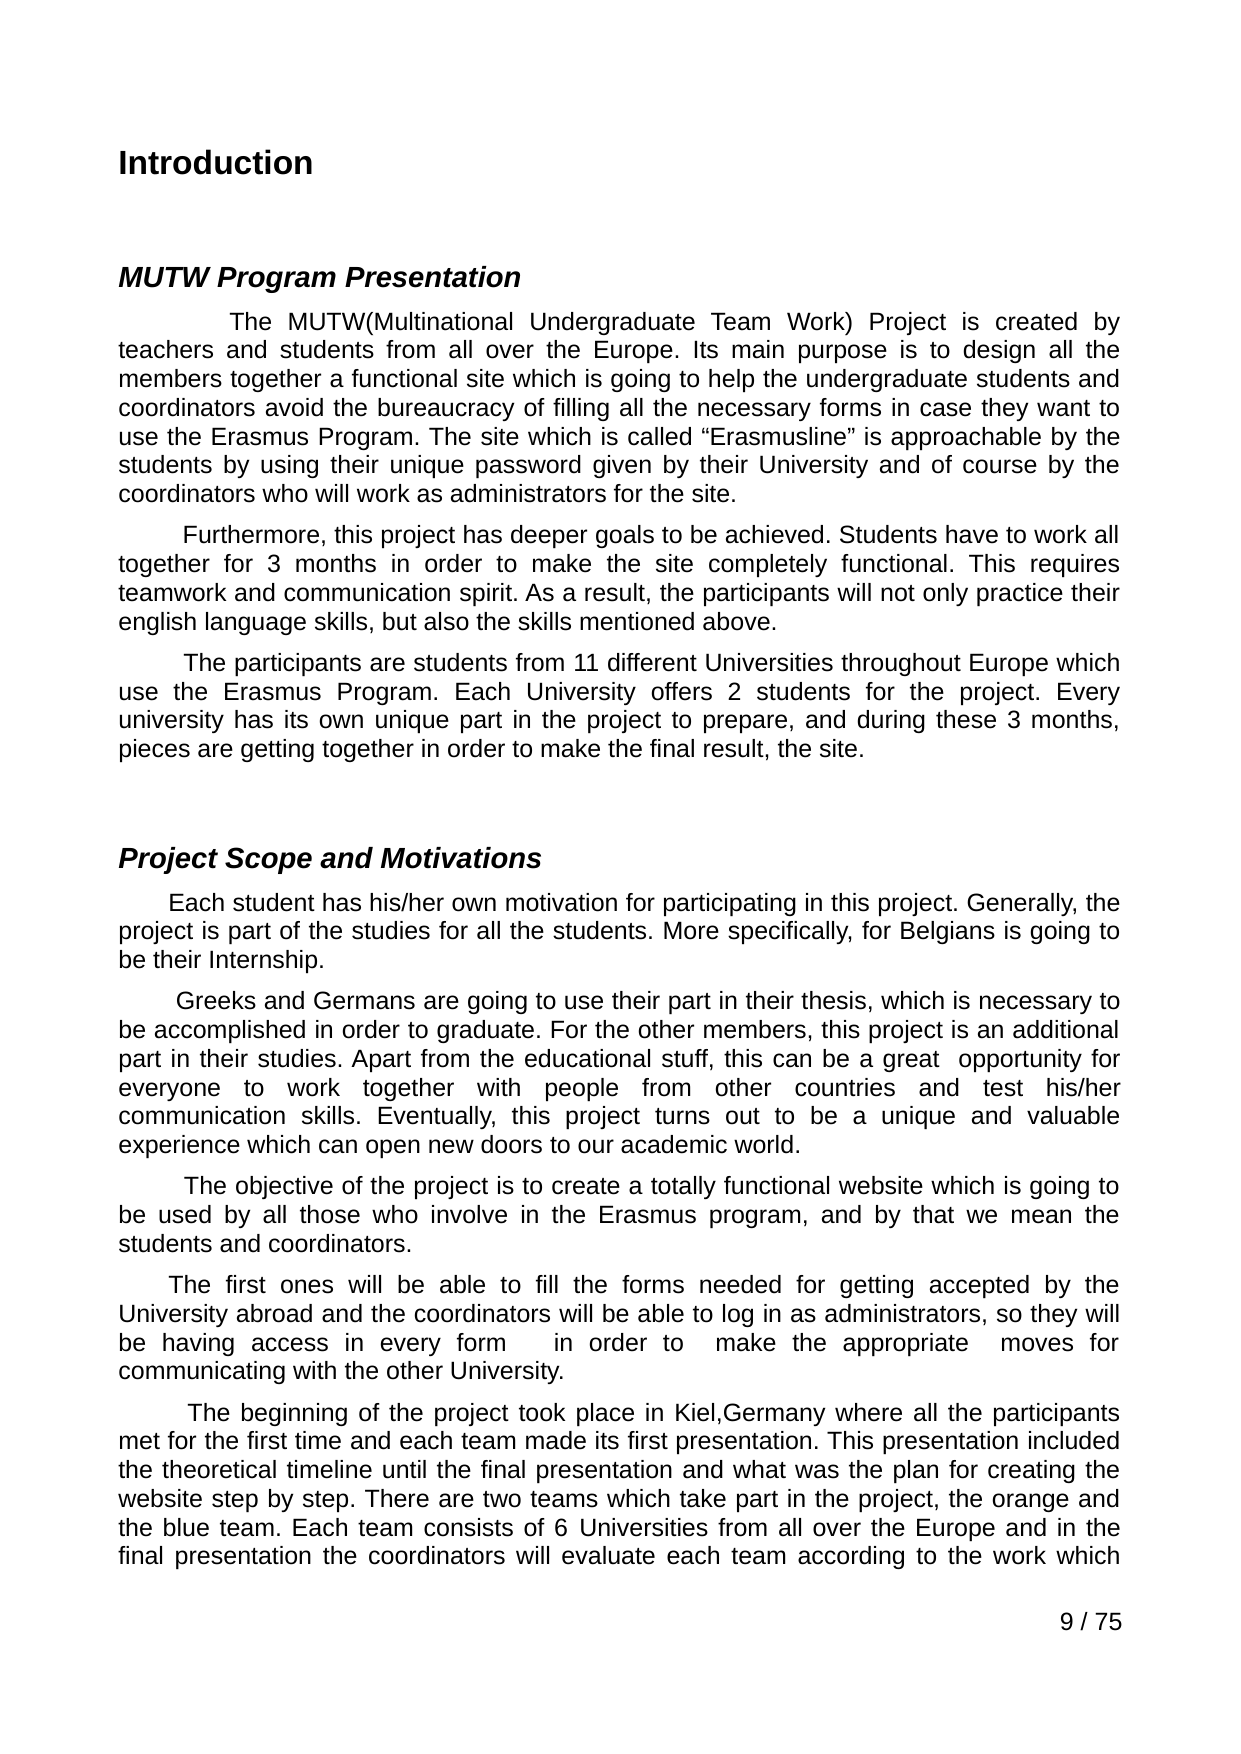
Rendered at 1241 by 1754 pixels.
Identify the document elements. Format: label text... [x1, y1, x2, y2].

text The objective of the project is to create a totally functional website which is going to be used by all those who involve in the Erasmus program, and by that we mean the students and coordinators. [118, 1171, 1122, 1258]
subtitle Project Scope and Motivations [118, 842, 1122, 875]
text Furthermore, this project has deeper goals to be achieved. Students have to work all together for 3 months in order to make the site completely functional. This requires teamwork and communication spirit. As a result, the participants will not only practice their english language skills, but also the skills mentioned above. [118, 520, 1122, 635]
text The MUTW(Multinational Undergraduate Team Work) Project is created by teachers and students from all over the Europe. Its main purpose is to design all the members together a functional site which is going to help the undergraduate students and coordinators avoid the bureaucracy of filling all the necessary forms in case they want to use the Erasmus Program. The site which is called “Erasmusline” is approachable by the students by using their unique password given by their University and of course by the coordinators who will work as administrators for the site. [118, 307, 1122, 508]
text The beginning of the project took place in Kiel,Germany where all the participants met for the first time and each team made its first presentation. This presentation included the theoretical timeline until the final presentation and what was the plan for creating the website step by step. There are two teams which take part in the project, the orange and the blue team. Each team consists of 6 Universities from all over the Europe and in the final presentation the coordinators will evaluate each team according to the work which [118, 1398, 1122, 1570]
text Greeks and Germans are going to use their part in their thesis, which is necessary to be accomplished in order to graduate. For the other members, this project is an additional part in their studies. Apart from the educational stuff, this can be a great opportunity for everyone to work together with people from other countries and test his/her communication skills. Eventually, this project turns out to be a unique and valuable experience which can open new doors to our academic world. [118, 986, 1122, 1159]
subtitle MUTW Program Presentation [118, 261, 1122, 294]
text Each student has his/her own motivation for participating in this project. Generally, the project is part of the studies for all the students. More specifically, for Belgians is going to be their Internship. [118, 888, 1122, 974]
text The first ones will be able to fill the forms needed for getting accepted by the University abroad and the coordinators will be able to log in as administrators, so they will be having access in every form in order to make the appropriate moves for communicating with the other University. [118, 1270, 1122, 1385]
text The participants are students from 11 different Universities throughout Europe which use the Erasmus Program. Each University offers 2 students for the project. Every university has its own unique part in the project to prepare, and during these 3 months, pieces are getting together in order to make the final result, the site. [118, 648, 1122, 763]
subtitle Introduction [118, 143, 1122, 182]
